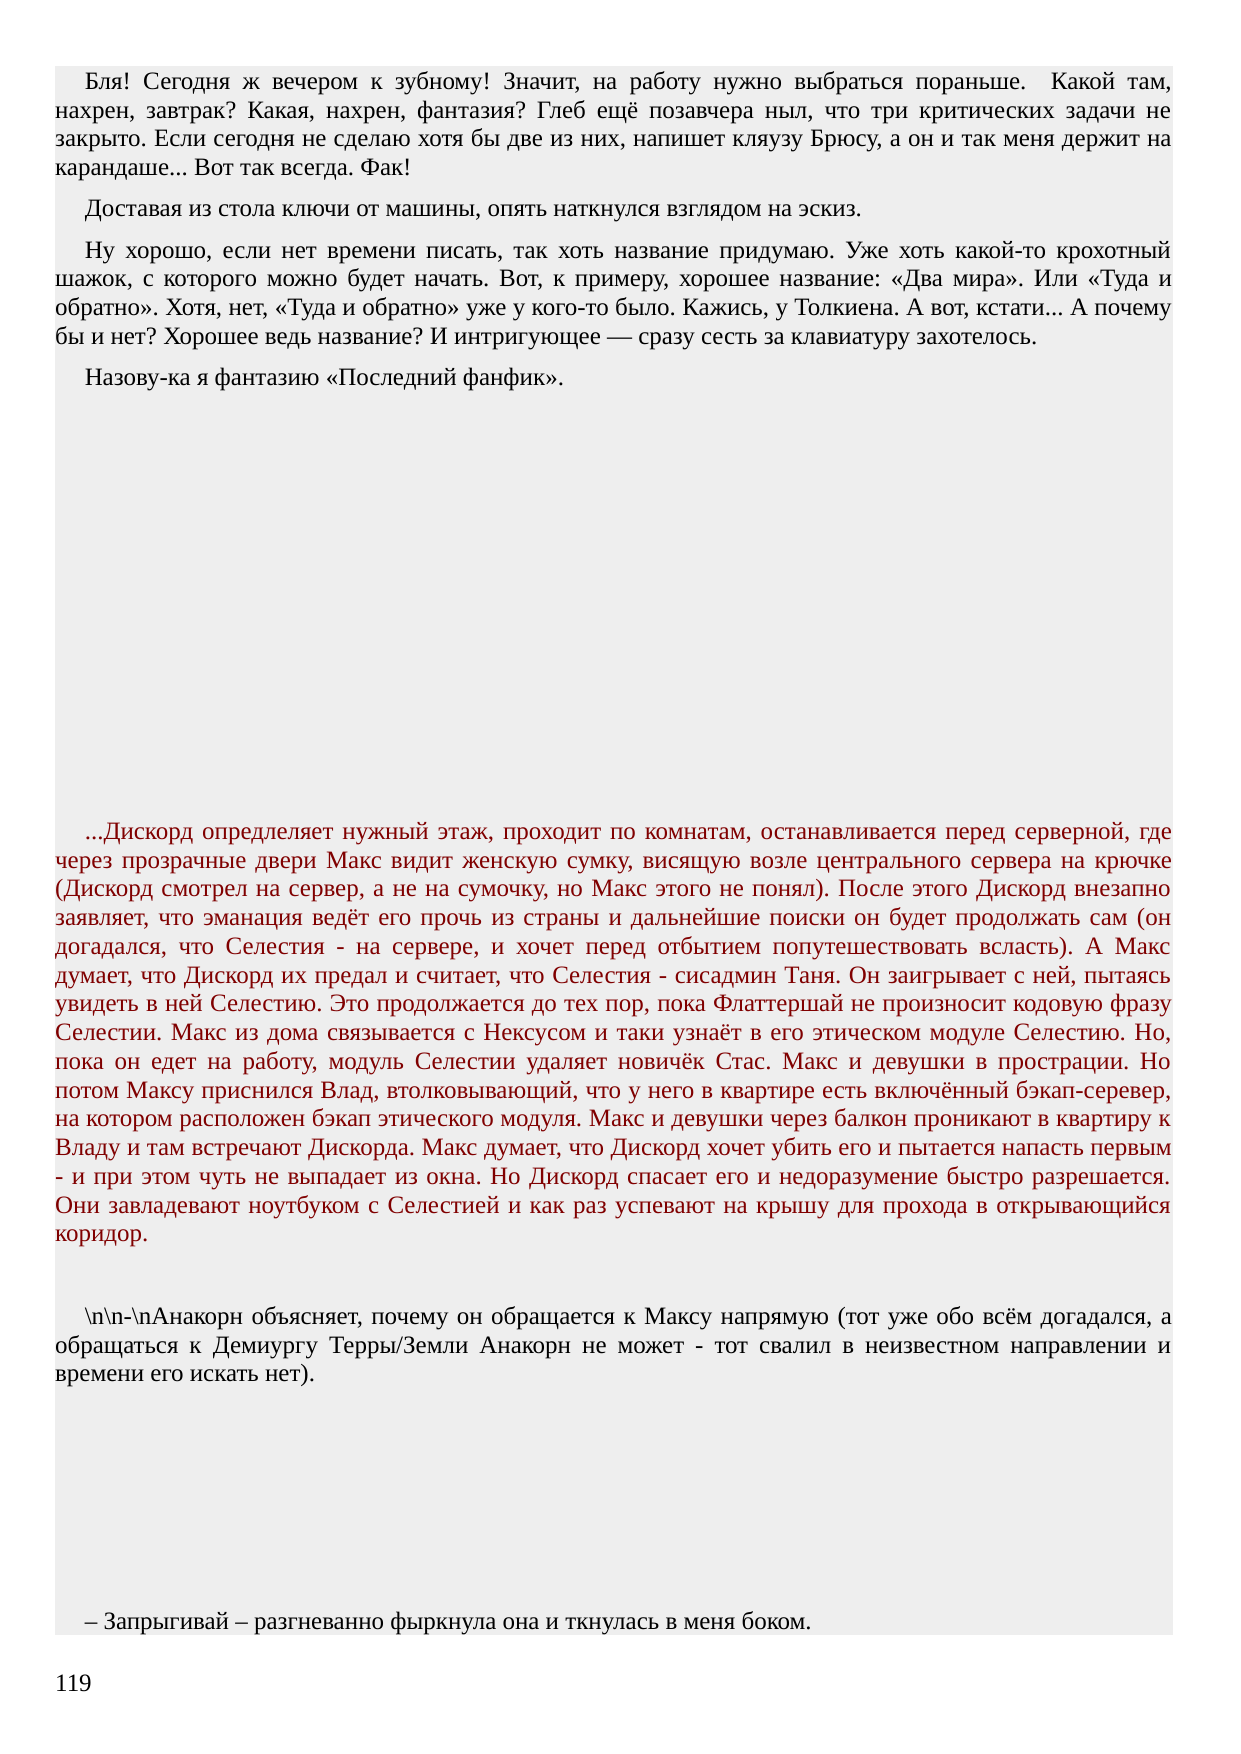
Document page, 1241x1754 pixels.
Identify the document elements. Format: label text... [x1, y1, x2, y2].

text Ну хорошо, если нет времени писать, так хоть название придумаю. Уже хоть какой-то крохотный шажок, с которого можно будет начать. Вот, к примеру, хорошее название: «Два мира». Или «Туда и обратно». Хотя, нет, «Туда и обратно» уже у кого-то было. Кажись, у Толкиена. А вот, кстати... А почему бы и нет? Хорошее ведь название? И интригующее — сразу сесть за клавиатуру захотелось. [55, 235, 1173, 350]
text Доставая из стола ключи от машины, опять наткнулся взглядом на эскиз. [55, 193, 1173, 222]
text – Запрыгивай – разгневанно фыркнула она и ткнулась в меня боком. [55, 1606, 1173, 1635]
text ...Дискорд опредлеляет нужный этаж, проходит по комнатам, останавливается перед серверной, где через прозрачные двери Макс видит женскую сумку, висящую возле центрального сервера на крючке (Дискорд смотрел на сервер, а не на сумочку, но Макс этого не понял). После этого Дискорд внезапно заявляет, что эманация ведёт его прочь из страны и дальнейшие поиски он будет продолжать сам (он догадался, что Селестия - на сервере, и хочет перед отбытием попутешествовать всласть). А Макс думает, что Дискорд их предал и считает, что Селестия - сисадмин Таня. Он заигрывает с ней, пытаясь увидеть в ней Селестию. Это продолжается до тех пор, пока Флаттершай не произносит кодовую фразу Селестии. Макс из дома связывается с Нексусом и таки узнаёт в его этическом модуле Селестию. Но, пока он едет на работу, модуль Селестии удаляет новичёк Стас. Макс и девушки в прострации. Но потом Максу приснился Влад, втолковывающий, что у него в квартире есть включённый бэкап-серевер, на котором расположен бэкап этического модуля. Макс и девушки через балкон проникают в квартиру к Владу и там встречают Дискорда. Макс думает, что Дискорд хочет убить его и пытается напасть первым - и при этом чуть не выпадает из окна. Но Дискорд спасает его и недоразумение быстро разрешается. Они завладевают ноутбуком с Селестией и как раз успевают на крышу для прохода в открывающийся коридор. [55, 816, 1173, 1247]
text \n\n-\nАнакорн объясняет, почему он обращается к Максу напрямую (тот уже обо всём догадался, а обращаться к Демиургу Терры/Земли Анакорн не может - тот свалил в неизвестном направлении и времени его искать нет). [55, 1301, 1173, 1387]
text Бля! Сегодня ж вечером к зубному! Значит, на работу нужно выбраться пораньше. Какой там, нахрен, завтрак? Какая, нахрен, фантазия? Глеб ещё позавчера ныл, что три критических задачи не закрыто. Если сегодня не сделаю хотя бы две из них, напишет кляузу Брюсу, а он и так меня держит на карандаше... Вот так всегда. Фак! [55, 66, 1173, 181]
text Назову-ка я фантазию «Последний фанфик». [55, 362, 1173, 391]
